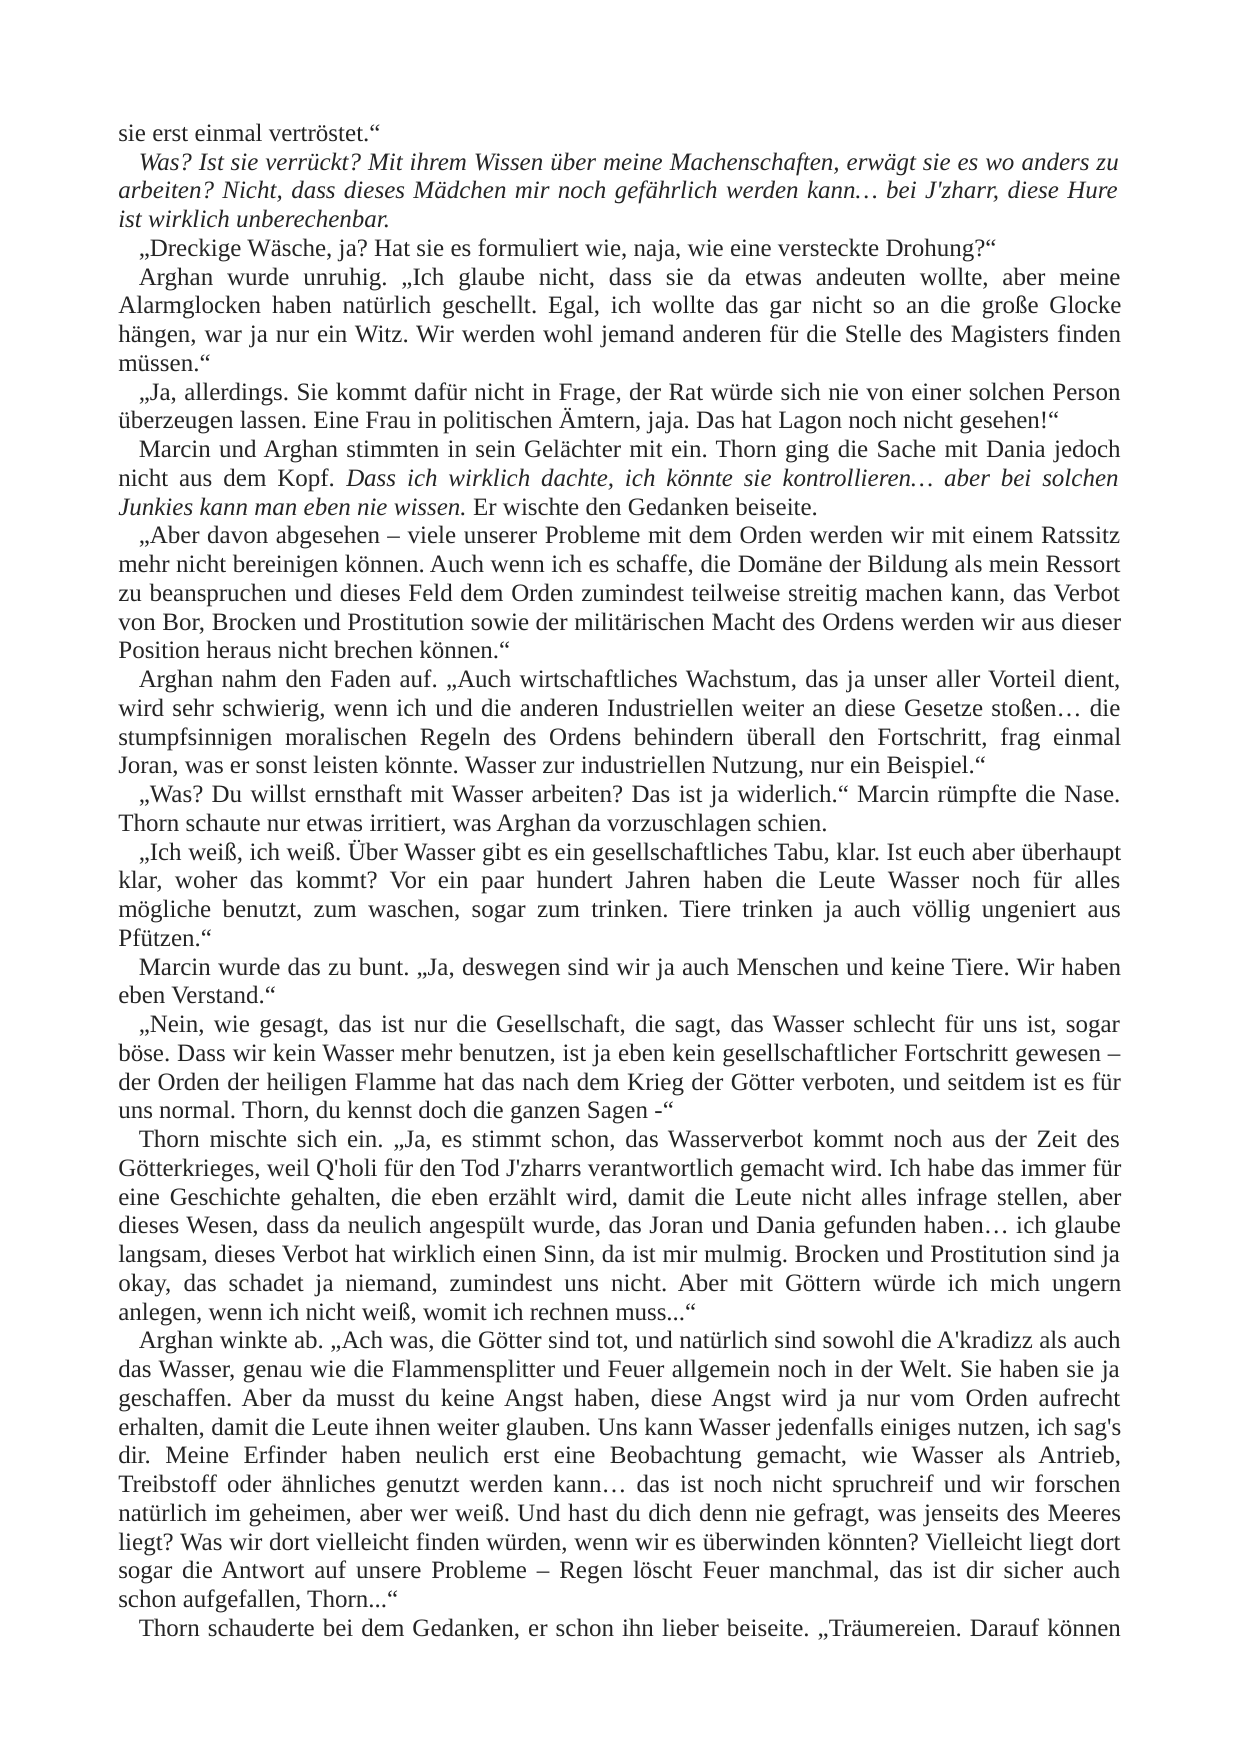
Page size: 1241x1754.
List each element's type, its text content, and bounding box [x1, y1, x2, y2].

text „Was? Du willst ernsthaft mit Wasser arbeiten? Das ist ja widerlich.“ Marcin rümpfte die Nase. Thorn schaute nur etwas irritiert, was Arghan da vorzuschlagen schien. [118, 779, 1122, 837]
text Arghan winkte ab. „Ach was, die Götter sind tot, und natürlich sind sowohl die A'kradizz als auch das Wasser, genau wie die Flammensplitter und Feuer allgemein noch in der Welt. Sie haben sie ja geschaffen. Aber da musst du keine Angst haben, diese Angst wird ja nur vom Orden aufrecht erhalten, damit die Leute ihnen weiter glauben. Uns kann Wasser jedenfalls einiges nutzen, ich sag's dir. Meine Erfinder haben neulich erst eine Beobachtung gemacht, wie Wasser als Antrieb, Treibstoff oder ähnliches genutzt werden kann… das ist noch nicht spruchreif und wir forschen natürlich im geheimen, aber wer weiß. Und hast du dich denn nie gefragt, was jenseits des Meeres liegt? Was wir dort vielleicht finden würden, wenn wir es überwinden könnten? Vielleicht liegt dort sogar die Antwort auf unsere Probleme – Regen löscht Feuer manchmal, das ist dir sicher auch schon aufgefallen, Thorn...“ [118, 1326, 1122, 1613]
text Arghan wurde unruhig. „Ich glaube nicht, dass sie da etwas andeuten wollte, aber meine Alarmglocken haben natürlich geschellt. Egal, ich wollte das gar nicht so an die große Glocke hängen, war ja nur ein Witz. Wir werden wohl jemand anderen für die Stelle des Magisters finden müssen.“ [118, 262, 1122, 377]
text Thorn mischte sich ein. „Ja, es stimmt schon, das Wasserverbot kommt noch aus der Zeit des Götterkrieges, weil Q'holi für den Tod J'zharrs verantwortlich gemacht wird. Ich habe das immer für eine Geschichte gehalten, die eben erzählt wird, damit die Leute nicht alles infrage stellen, aber dieses Wesen, dass da neulich angespült wurde, das Joran und Dania gefunden haben… ich glaube langsam, dieses Verbot hat wirklich einen Sinn, da ist mir mulmig. Brocken und Prostitution sind ja okay, das schadet ja niemand, zumindest uns nicht. Aber mit Göttern würde ich mich ungern anlegen, wenn ich nicht weiß, womit ich rechnen muss...“ [118, 1124, 1122, 1326]
text Marcin wurde das zu bunt. „Ja, deswegen sind wir ja auch Menschen und keine Tiere. Wir haben eben Verstand.“ [118, 952, 1122, 1009]
text Marcin und Arghan stimmten in sein Gelächter mit ein. Thorn ging die Sache mit Dania jedoch nicht aus dem Kopf. Dass ich wirklich dachte, ich könnte sie kontrollieren… aber bei solchen Junkies kann man eben nie wissen. Er wischte den Gedanken beiseite. [118, 434, 1122, 521]
text Arghan nahm den Faden auf. „Auch wirtschaftliches Wachstum, das ja unser aller Vorteil dient, wird sehr schwierig, wenn ich und die anderen Industriellen weiter an diese Gesetze stoßen… die stumpfsinnigen moralischen Regeln des Ordens behindern überall den Fortschritt, frag einmal Joran, was er sonst leisten könnte. Wasser zur industriellen Nutzung, nur ein Beispiel.“ [118, 664, 1122, 779]
text „Nein, wie gesagt, das ist nur die Gesellschaft, die sagt, das Wasser schlecht für uns ist, sogar böse. Dass wir kein Wasser mehr benutzen, ist ja eben kein gesellschaftlicher Fortschritt gewesen – der Orden der heiligen Flamme hat das nach dem Krieg der Götter verboten, und seitdem ist es für uns normal. Thorn, du kennst doch die ganzen Sagen -“ [118, 1009, 1122, 1124]
text „Ich weiß, ich weiß. Über Wasser gibt es ein gesellschaftliches Tabu, klar. Ist euch aber überhaupt klar, woher das kommt? Vor ein paar hundert Jahren haben die Leute Wasser noch für alles mögliche benutzt, zum waschen, sogar zum trinken. Tiere trinken ja auch völlig ungeniert aus Pfützen.“ [118, 837, 1122, 952]
text „Ja, allerdings. Sie kommt dafür nicht in Frage, der Rat würde sich nie von einer solchen Person überzeugen lassen. Eine Frau in politischen Ämtern, jaja. Das hat Lagon noch nicht gesehen!“ [118, 377, 1122, 434]
text Thorn schauderte bei dem Gedanken, er schon ihn lieber beiseite. „Träumereien. Darauf können [118, 1613, 1122, 1642]
text „Dreckige Wäsche, ja? Hat sie es formuliert wie, naja, wie eine versteckte Drohung?“ [118, 233, 1122, 262]
text sie erst einmal vertröstet.“ [118, 118, 1122, 147]
text „Aber davon abgesehen – viele unserer Probleme mit dem Orden werden wir mit einem Ratssitz mehr nicht bereinigen können. Auch wenn ich es schaffe, die Domäne der Bildung als mein Ressort zu beanspruchen und dieses Feld dem Orden zumindest teilweise streitig machen kann, das Verbot von Bor, Brocken und Prostitution sowie der militärischen Macht des Ordens werden wir aus dieser Position heraus nicht brechen können.“ [118, 521, 1122, 664]
text Was? Ist sie verrückt? Mit ihrem Wissen über meine Machenschaften, erwägt sie es wo anders zu arbeiten? Nicht, dass dieses Mädchen mir noch gefährlich werden kann… bei J'zharr, diese Hure ist wirklich unberechenbar. [118, 147, 1122, 233]
